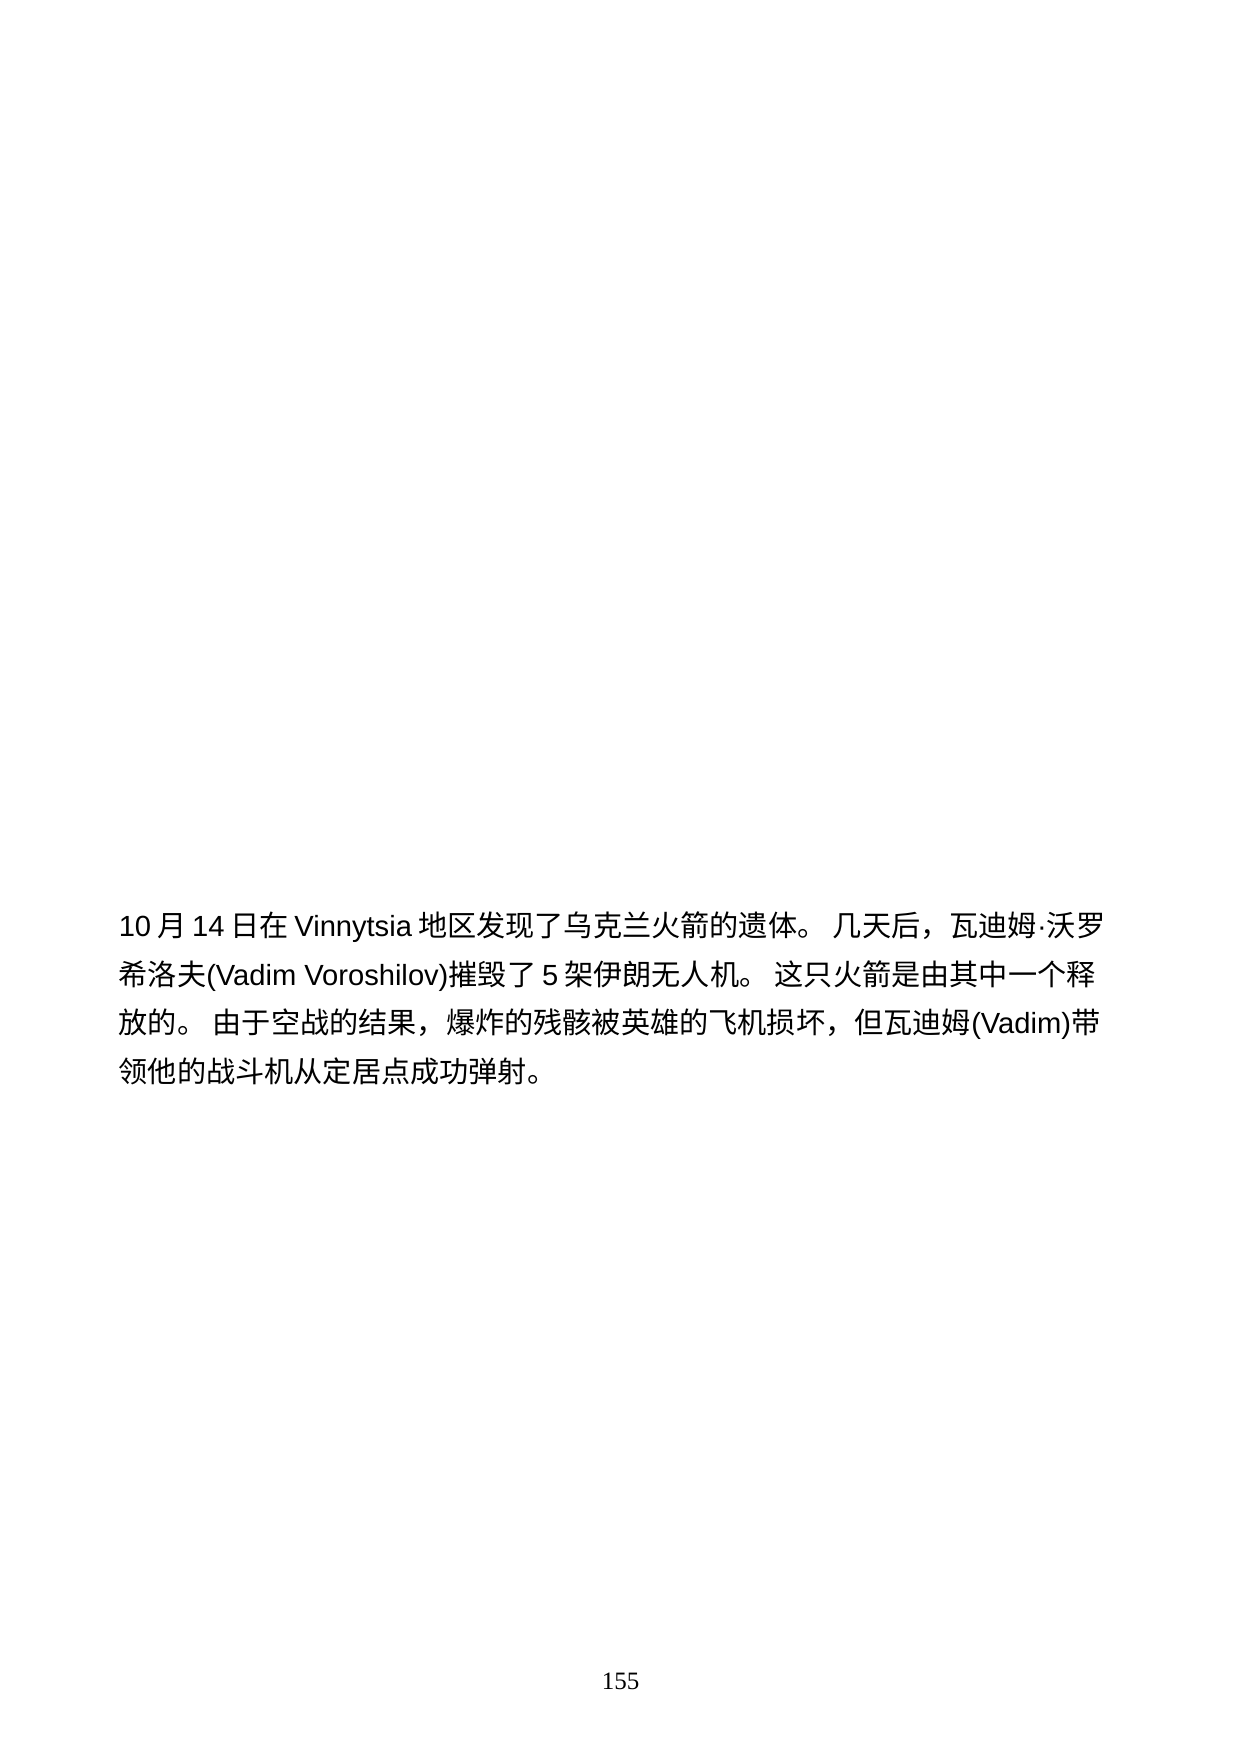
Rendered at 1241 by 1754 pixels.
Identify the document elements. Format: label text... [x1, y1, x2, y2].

text 10月14日在Vinnytsia地区发现了乌克兰火箭的遗体。 几天后，瓦迪姆·沃罗希洛夫(Vadim Voroshilov)摧毁了5架伊朗无人机。 这只火箭是由其中一个释放的。 由于空战的结果，爆炸的残骸被英雄的飞机损坏，但瓦迪姆(Vadim)带领他的战斗机从定居点成功弹射。 [118, 118, 1122, 1091]
